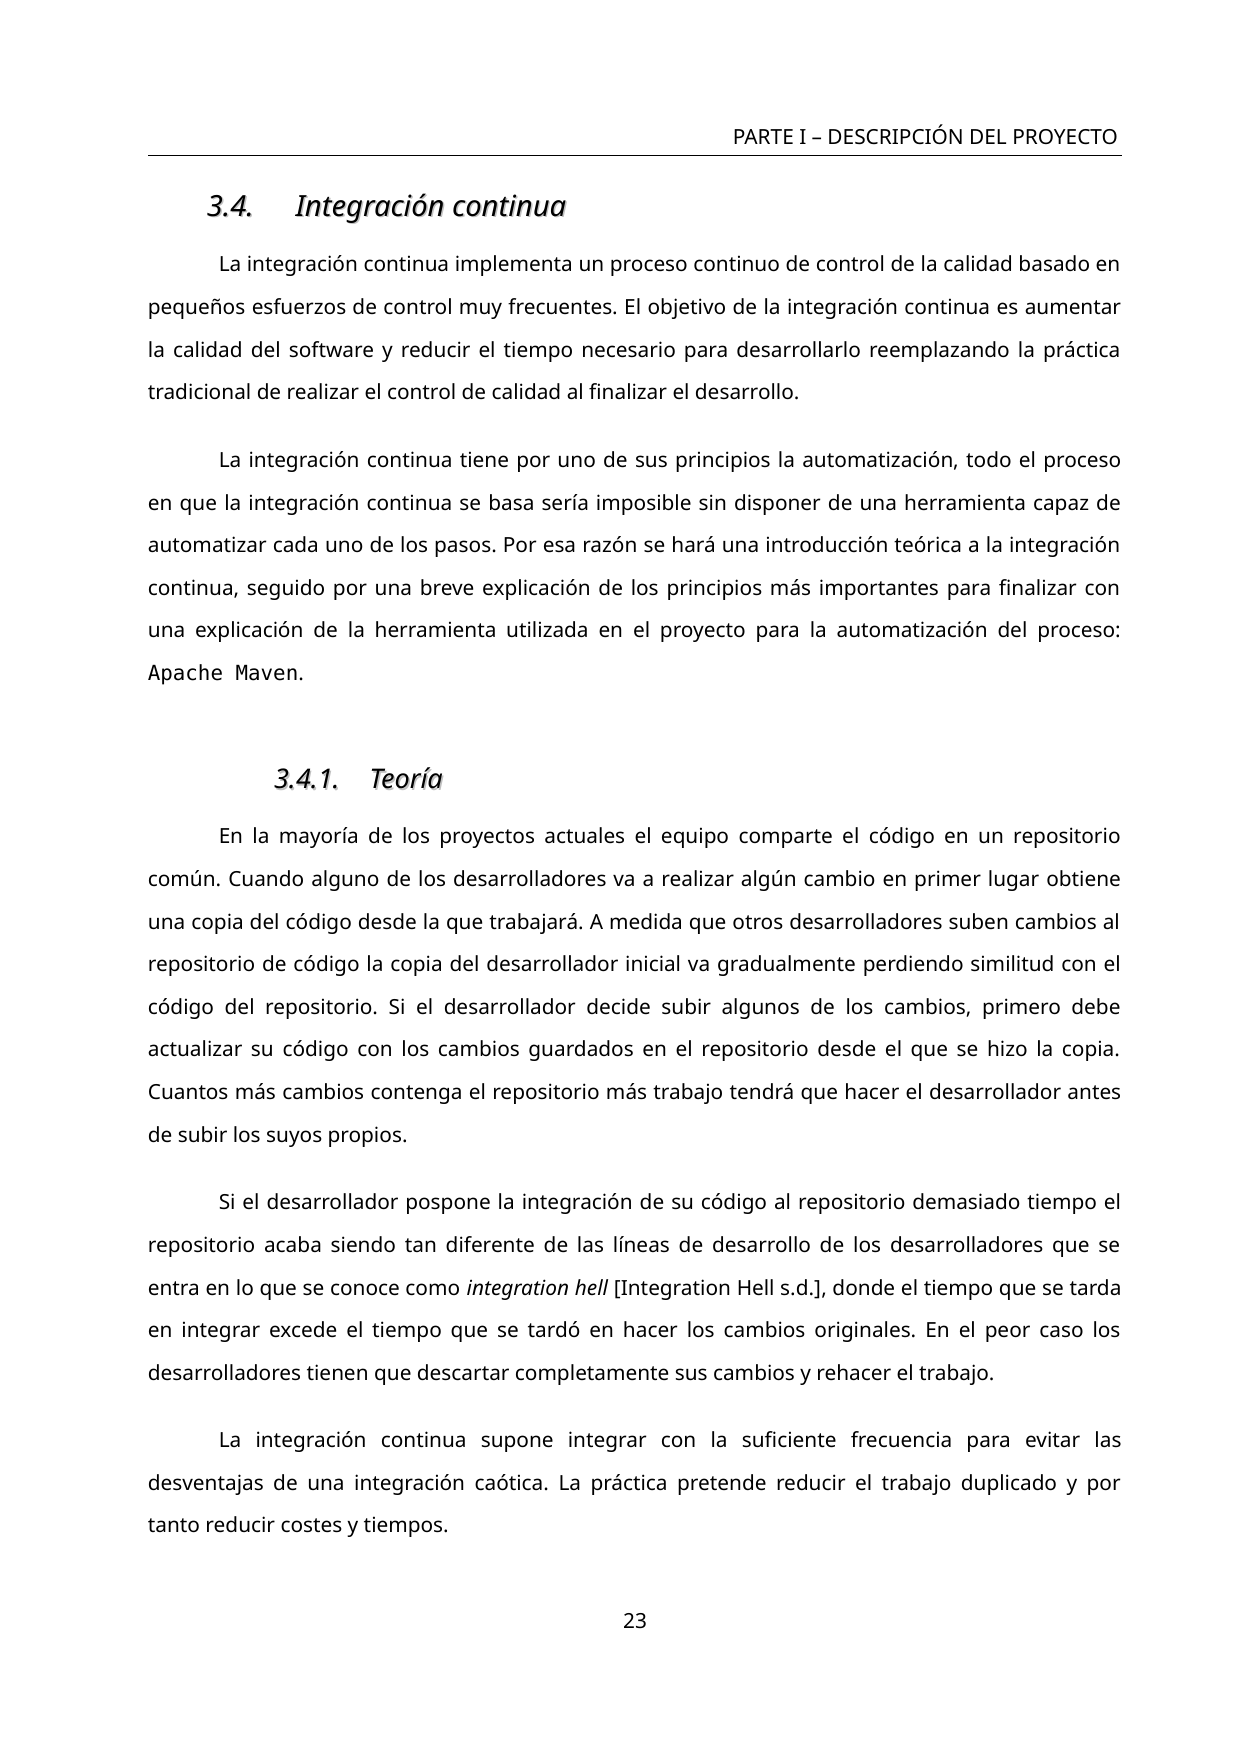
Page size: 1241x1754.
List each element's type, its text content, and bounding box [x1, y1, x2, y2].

text La integración continua implementa un proceso continuo de control de la calidad basado en pequeños esfuerzos de control muy frecuentes. El objetivo de la integración continua es aumentar la calidad del software y reducir el tiempo necesario para desarrollarlo reemplazando la práctica tradicional de realizar el control de calidad al finalizar el desarrollo. [148, 249, 1122, 406]
subtitle Teoría [339, 760, 1122, 797]
subtitle Integración continua [207, 185, 1122, 224]
text La integración continua tiene por uno de sus principios la automatización, todo el proceso en que la integración continua se basa sería imposible sin disponer de una herramienta capaz de automatizar cada uno de los pasos. Por esa razón se hará una introducción teórica a la integración continua, seguido por una breve explicación de los principios más importantes para finalizar con una explicación de la herramienta utilizada en el proyecto para la automatización del proceso: Apache Maven. [148, 445, 1122, 686]
text La integración continua supone integrar con la suficiente frecuencia para evitar las desventajas de una integración caótica. La práctica pretende reducir el trabajo duplicado y por tanto reducir costes y tiempos. [148, 1425, 1122, 1539]
text Si el desarrollador pospone la integración de su código al repositorio demasiado tiempo el repositorio acaba siendo tan diferente de las líneas de desarrollo de los desarrolladores que se entra en lo que se conoce como integration hell [Integration Hell s.d.], donde el tiempo que se tarda en integrar excede el tiempo que se tardó en hacer los cambios originales. En el peor caso los desarrolladores tienen que descartar completamente sus cambios y rehacer el trabajo. [148, 1187, 1122, 1386]
text En la mayoría de los proyectos actuales el equipo comparte el código en un repositorio común. Cuando alguno de los desarrolladores va a realizar algún cambio en primer lugar obtiene una copia del código desde la que trabajará. A medida que otros desarrolladores suben cambios al repositorio de código la copia del desarrollador inicial va gradualmente perdiendo similitud con el código del repositorio. Si el desarrollador decide subir algunos de los cambios, primero debe actualizar su código con los cambios guardados en el repositorio desde el que se hizo la copia. Cuantos más cambios contenga el repositorio más trabajo tendrá que hacer el desarrollador antes de subir los suyos propios. [148, 822, 1122, 1148]
